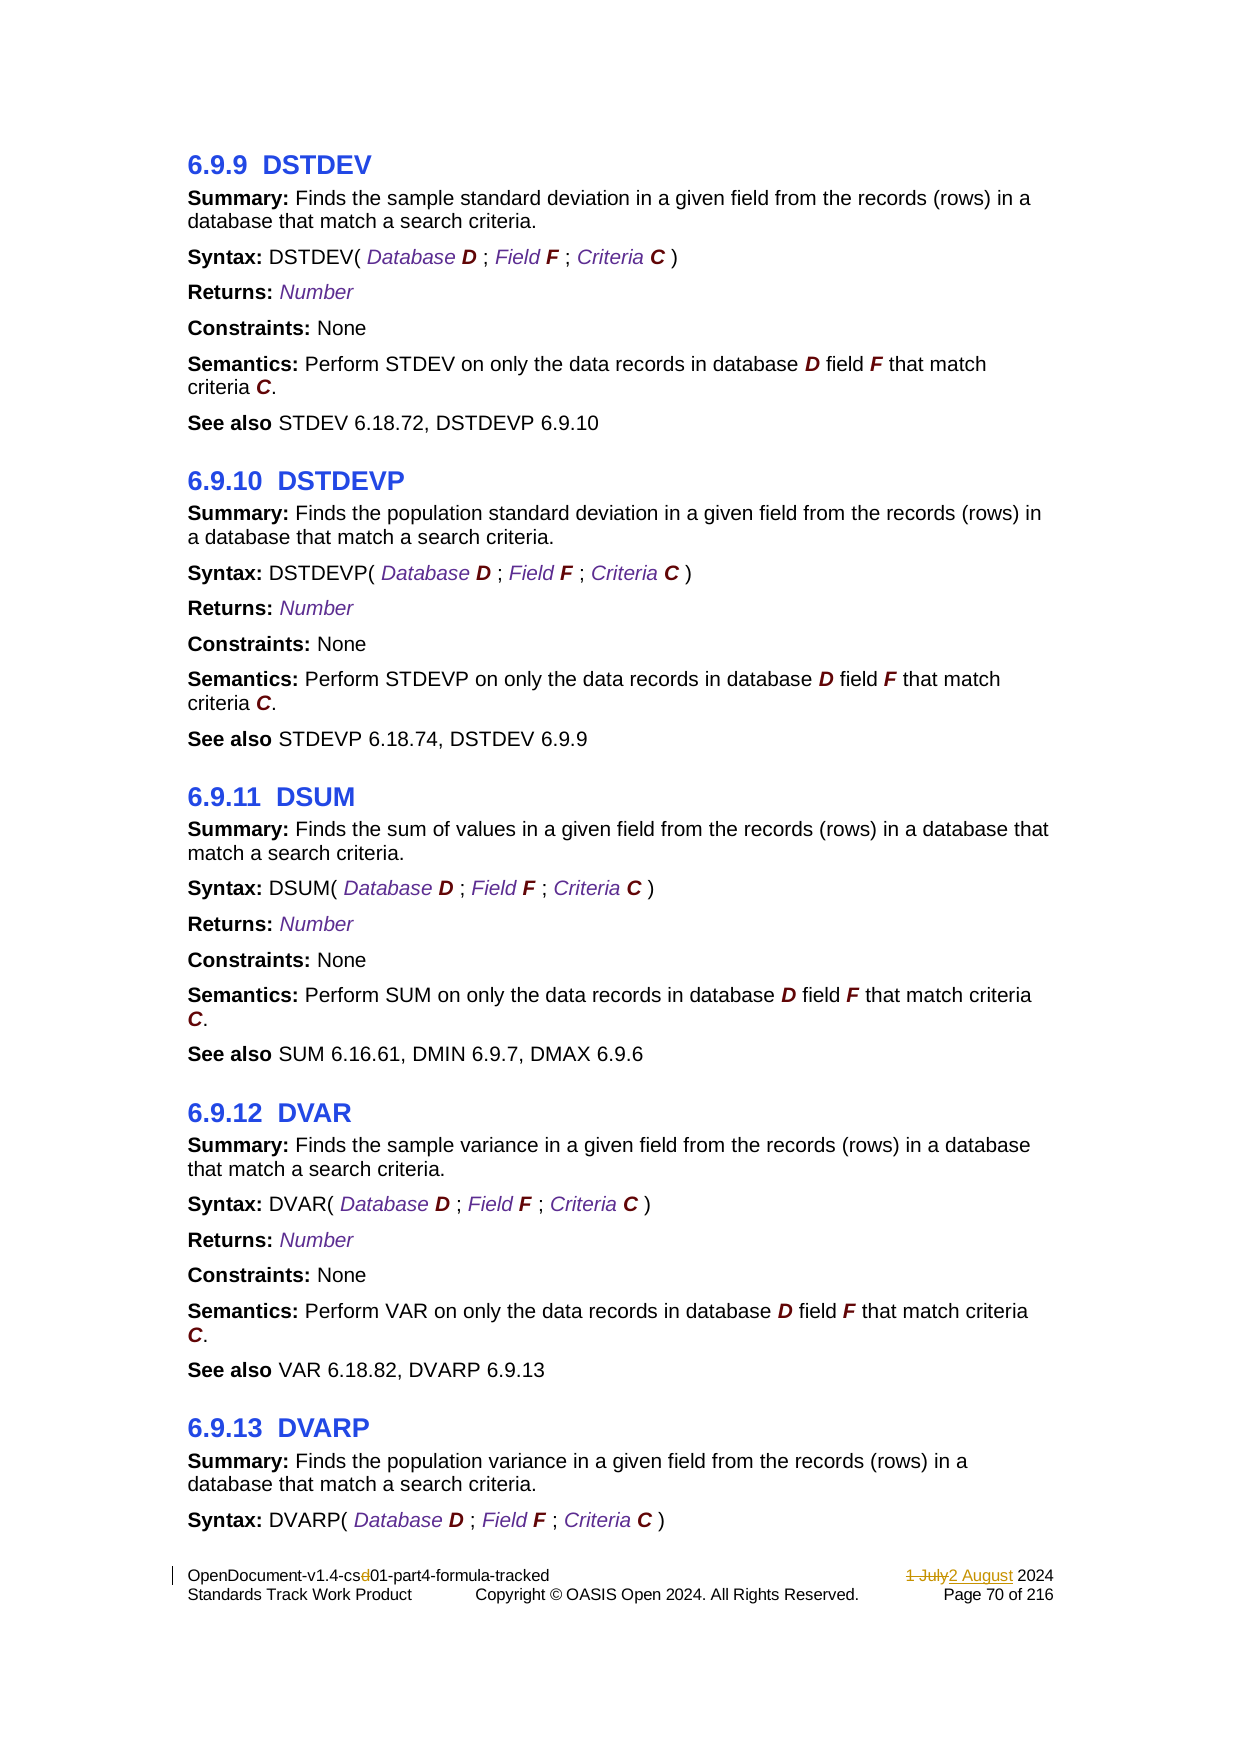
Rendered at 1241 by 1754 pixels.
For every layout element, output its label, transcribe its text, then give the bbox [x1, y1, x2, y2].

text See also SUM 6.16.61, DMIN 6.9.7, DMAX 6.9.6 [187, 1043, 1053, 1066]
text Semantics: Perform SUM on only the data records in database D field F that match criteria C. [187, 984, 1053, 1031]
text Constraints: None [187, 632, 1053, 656]
text See also VAR 6.18.82, DVARP 6.9.13 [187, 1359, 1053, 1382]
text Summary: Finds the population standard deviation in a given field from the records (rows) in a database that match a search criteria. [187, 502, 1053, 549]
text Returns: Number [187, 912, 1053, 936]
text Returns: Number [187, 597, 1053, 620]
subtitle DSTDEV [187, 150, 1053, 180]
text Constraints: None [187, 316, 1053, 340]
text Syntax: DSUM( Database D ; Field F ; Criteria C ) [187, 877, 1053, 900]
subtitle DSUM [187, 782, 1053, 812]
text Returns: Number [187, 1228, 1053, 1252]
text Syntax: DVARP( Database D ; Field F ; Criteria C ) [187, 1508, 1053, 1532]
text Summary: Finds the sum of values in a given field from the records (rows) in a database that match a search criteria. [187, 818, 1053, 865]
subtitle DVARP [187, 1413, 1053, 1443]
text Semantics: Perform VAR on only the data records in database D field F that match criteria C. [187, 1299, 1053, 1347]
text Syntax: DVAR( Database D ; Field F ; Criteria C ) [187, 1193, 1053, 1216]
text See also STDEVP 6.18.74, DSTDEV 6.9.9 [187, 727, 1053, 751]
text Syntax: DSTDEV( Database D ; Field F ; Criteria C ) [187, 245, 1053, 269]
text See also STDEV 6.18.72, DSTDEVP 6.9.10 [187, 411, 1053, 435]
text Constraints: None [187, 1264, 1053, 1287]
text Semantics: Perform STDEVP on only the data records in database D field F that match criteria C. [187, 668, 1053, 715]
text Constraints: None [187, 948, 1053, 972]
text Summary: Finds the population variance in a given field from the records (rows) in a database that match a search criteria. [187, 1449, 1053, 1496]
text Summary: Finds the sample variance in a given field from the records (rows) in a database that match a search criteria. [187, 1133, 1053, 1181]
text Summary: Finds the sample standard deviation in a given field from the records (rows) in a database that match a search criteria. [187, 186, 1053, 233]
text Returns: Number [187, 281, 1053, 304]
subtitle DVAR [187, 1097, 1053, 1127]
subtitle DSTDEVP [187, 466, 1053, 496]
text Semantics: Perform STDEV on only the data records in database D field F that match criteria C. [187, 352, 1053, 399]
text Syntax: DSTDEVP( Database D ; Field F ; Criteria C ) [187, 561, 1053, 584]
